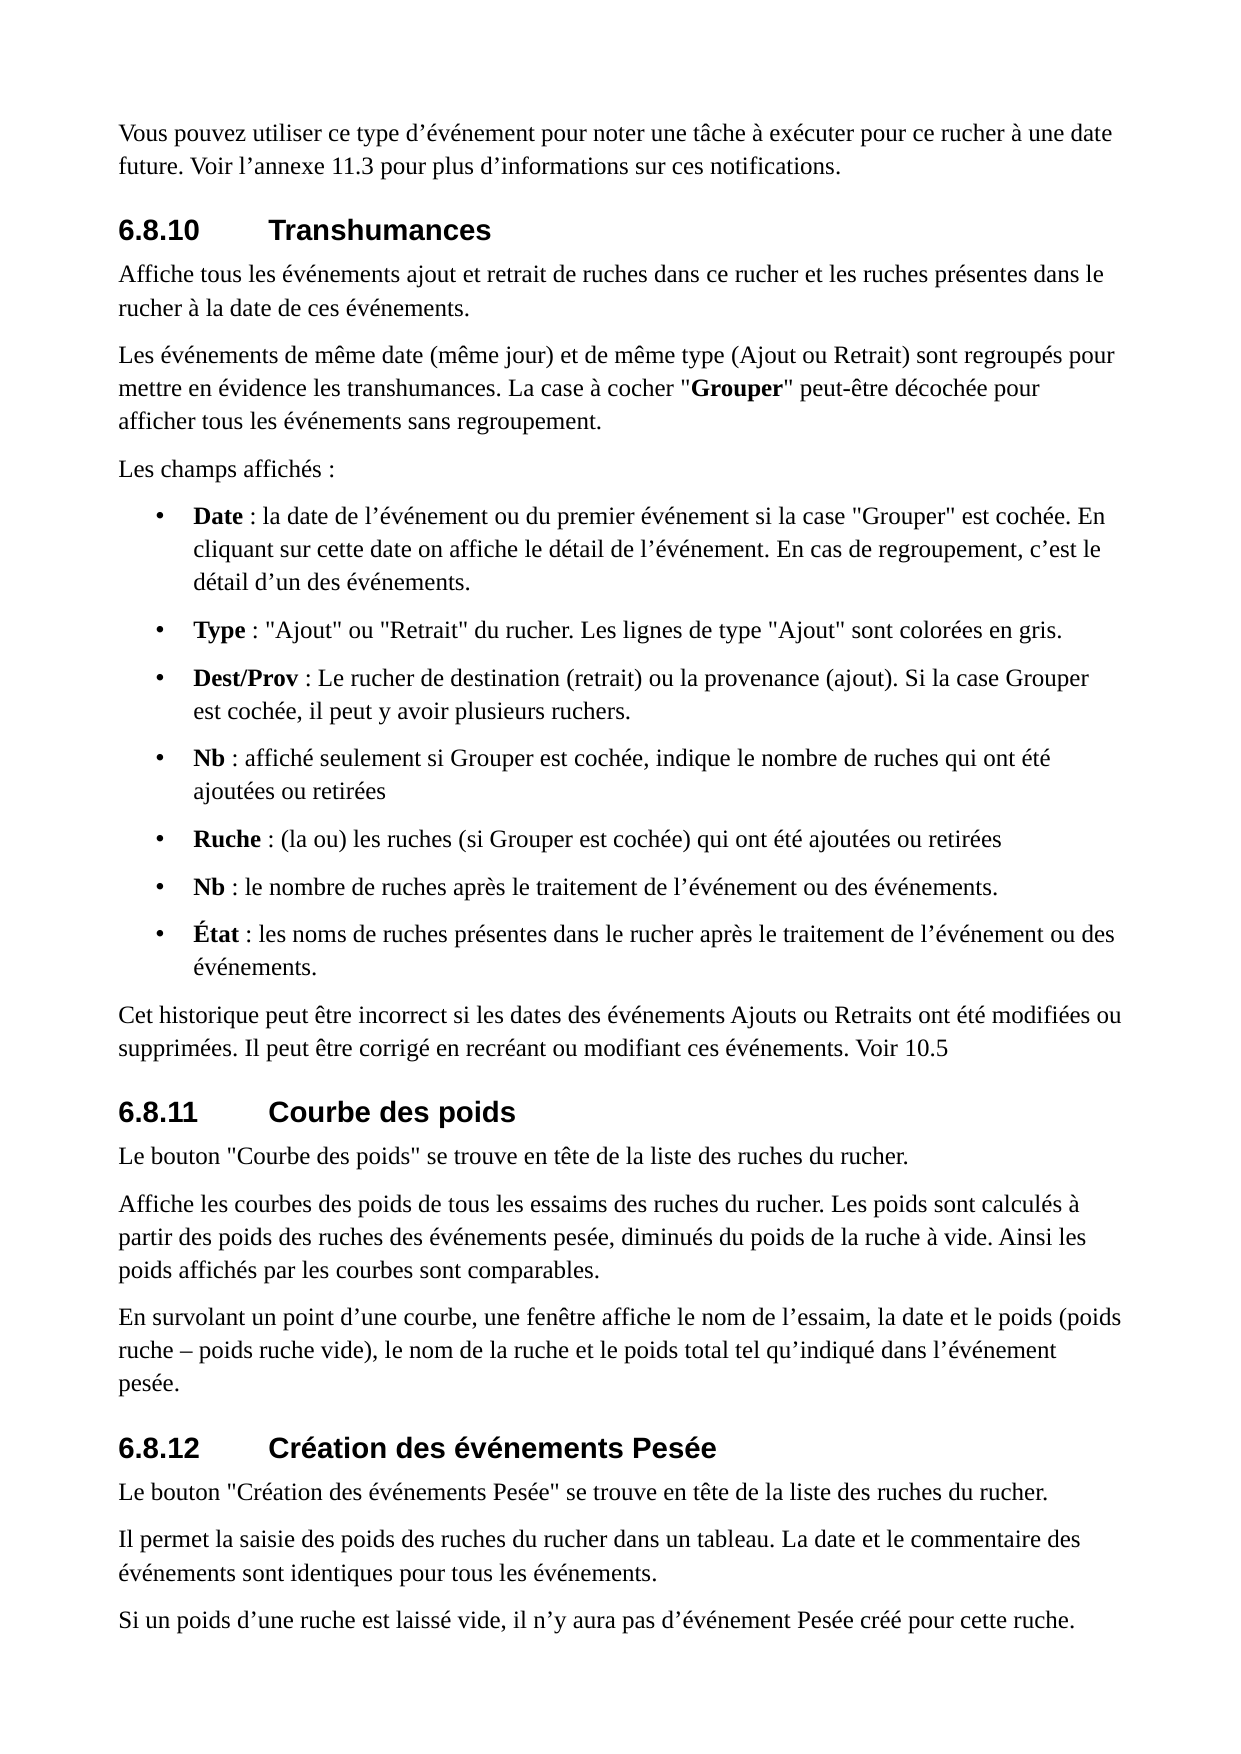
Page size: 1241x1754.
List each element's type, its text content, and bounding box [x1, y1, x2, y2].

subtitle Création des événements Pesée [118, 1431, 1122, 1464]
text Cet historique peut être incorrect si les dates des événements Ajouts ou Retraits ont été modifiées ou supprimées. Il peut être corrigé en recréant ou modifiant ces événements. Voir 10.5 [118, 1000, 1122, 1062]
text Vous pouvez utiliser ce type d’événement pour noter une tâche à exécuter pour ce rucher à une date future. Voir l’annexe 11.3 pour plus d’informations sur ces notifications. [118, 118, 1122, 180]
list Nb : le nombre de ruches après le traitement de l’événement ou des événements. [156, 872, 1122, 900]
text Les événements de même date (même jour) et de même type (Ajout ou Retrait) sont regroupés pour mettre en évidence les transhumances. La case à cocher "Grouper" peut-être décochée pour afficher tous les événements sans regroupement. [118, 340, 1122, 435]
list Dest/Prov : Le rucher de destination (retrait) ou la provenance (ajout). Si la case Grouper est cochée, il peut y avoir plusieurs ruchers. [156, 663, 1122, 724]
text Affiche tous les événements ajout et retrait de ruches dans ce rucher et les ruches présentes dans le rucher à la date de ces événements. [118, 259, 1122, 321]
text Il permet la saisie des poids des ruches du rucher dans un tableau. La date et le commentaire des événements sont identiques pour tous les événements. [118, 1524, 1122, 1586]
list Type : "Ajout" ou "Retrait" du rucher. Les lignes de type "Ajout" sont colorées en gris. [156, 615, 1122, 644]
list État : les noms de ruches présentes dans le rucher après le traitement de l’événement ou des événements. [156, 919, 1122, 981]
list Ruche : (la ou) les ruches (si Grouper est cochée) qui ont été ajoutées ou retirées [156, 824, 1122, 853]
list Nb : affiché seulement si Grouper est cochée, indique le nombre de ruches qui ont été ajoutées ou retirées [156, 743, 1122, 805]
list Date : la date de l’événement ou du premier événement si la case "Grouper" est cochée. En cliquant sur cette date on affiche le détail de l’événement. En cas de regroupement, c’est le détail d’un des événements. [156, 501, 1122, 596]
subtitle Transhumances [118, 213, 1122, 247]
text Si un poids d’une ruche est laissé vide, il n’y aura pas d’événement Pesée créé pour cette ruche. [118, 1605, 1122, 1634]
text Le bouton "Courbe des poids" se trouve en tête de la liste des ruches du rucher. [118, 1141, 1122, 1170]
text Affiche les courbes des poids de tous les essaims des ruches du rucher. Les poids sont calculés à partir des poids des ruches des événements pesée, diminués du poids de la ruche à vide. Ainsi les poids affichés par les courbes sont comparables. [118, 1189, 1122, 1284]
text Les champs affichés : [118, 454, 1122, 483]
subtitle Courbe des poids [118, 1095, 1122, 1129]
text En survolant un point d’une courbe, une fenêtre affiche le nom de l’essaim, la date et le poids (poids ruche – poids ruche vide), le nom de la ruche et le poids total tel qu’indiqué dans l’événement pesée. [118, 1302, 1122, 1397]
text Le bouton "Création des événements Pesée" se trouve en tête de la liste des ruches du rucher. [118, 1477, 1122, 1506]
